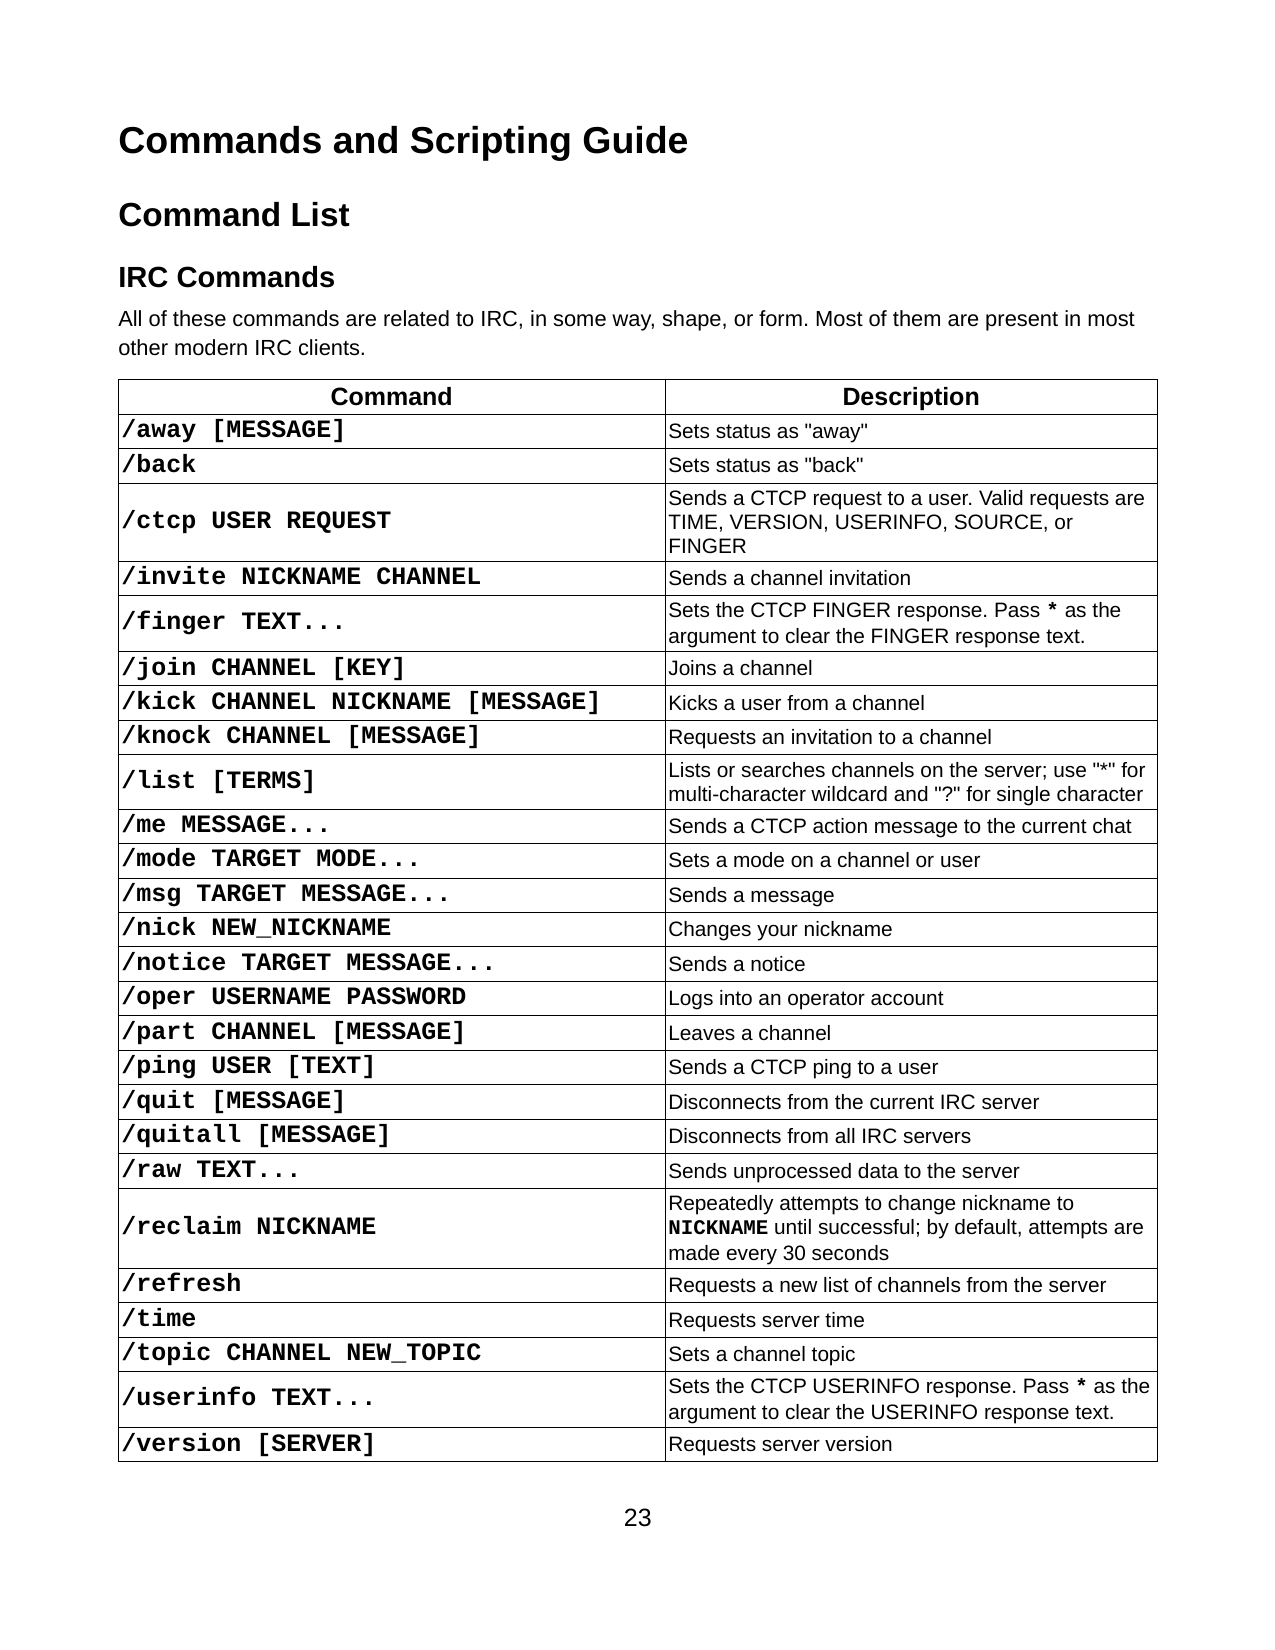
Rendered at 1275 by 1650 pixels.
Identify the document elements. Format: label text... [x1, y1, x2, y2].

table_cell Disconnects from all IRC servers [666, 1120, 1157, 1153]
table_cell Leaves a channel [666, 1016, 1157, 1050]
table_cell /away [MESSAGE] [119, 415, 665, 448]
table_cell /ping USER [TEXT] [119, 1051, 665, 1084]
table_cell Sets a mode on a channel or user [666, 844, 1157, 877]
table_cell /kick CHANNEL NICKNAME [MESSAGE] [119, 686, 665, 720]
table_cell Sets a channel topic [666, 1338, 1157, 1371]
table_cell Logs into an operator account [666, 982, 1157, 1015]
table_cell Requests a new list of channels from the server [666, 1269, 1157, 1302]
table_cell Disconnects from the current IRC server [666, 1085, 1157, 1119]
table_cell Sets status as "back" [666, 449, 1157, 482]
table_cell /msg TARGET MESSAGE... [119, 879, 665, 912]
table_cell /quit [MESSAGE] [119, 1085, 665, 1119]
table_cell Sends a notice [666, 947, 1157, 981]
table_cell Sends a CTCP ping to a user [666, 1051, 1157, 1084]
table_cell Sets status as "away" [666, 415, 1157, 448]
text All of these commands are related to IRC, in some way, shape, or form. Most of them are present in most other modern IRC clients. [118, 306, 1157, 360]
table_cell Sends a CTCP request to a user. Valid requests are TIME, VERSION, USERINFO, SOURCE, or FINGER [666, 484, 1157, 561]
table_cell /userinfo TEXT... [119, 1372, 665, 1427]
table_cell Changes your nickname [666, 913, 1157, 946]
table_cell Requests server version [666, 1428, 1157, 1461]
table_header Description [666, 380, 1157, 413]
table_cell /list [TERMS] [119, 755, 665, 808]
table_cell /notice TARGET MESSAGE... [119, 947, 665, 981]
table_cell /oper USERNAME PASSWORD [119, 982, 665, 1015]
table_cell /topic CHANNEL NEW_TOPIC [119, 1338, 665, 1371]
table_cell /part CHANNEL [MESSAGE] [119, 1016, 665, 1050]
table_cell /knock CHANNEL [MESSAGE] [119, 721, 665, 754]
table_cell /version [SERVER] [119, 1428, 665, 1461]
table_cell Sends a channel invitation [666, 562, 1157, 595]
table_cell /nick NEW_NICKNAME [119, 913, 665, 946]
table_cell /mode TARGET MODE... [119, 844, 665, 877]
table_cell Requests server time [666, 1303, 1157, 1337]
table_cell /time [119, 1303, 665, 1337]
table_cell Kicks a user from a channel [666, 686, 1157, 720]
table_cell /join CHANNEL [KEY] [119, 652, 665, 685]
table_cell Sets the CTCP USERINFO response. Pass * as the argument to clear the USERINFO response text. [666, 1372, 1157, 1427]
subtitle Commands and Scripting Guide [118, 118, 1157, 161]
subtitle IRC Commands [118, 260, 1157, 294]
table_cell /ctcp USER REQUEST [119, 484, 665, 561]
table_cell Sets the CTCP FINGER response. Pass * as the argument to clear the FINGER response text. [666, 596, 1157, 651]
table_cell Sends a message [666, 879, 1157, 912]
table_cell Requests an invitation to a channel [666, 721, 1157, 754]
table_header Command [119, 380, 665, 413]
table_cell /raw TEXT... [119, 1154, 665, 1188]
table_cell Repeatedly attempts to change nickname to NICKNAME until successful; by default, attempts are made every 30 seconds [666, 1189, 1157, 1268]
table_cell /reclaim NICKNAME [119, 1189, 665, 1268]
subtitle Command List [118, 194, 1157, 233]
table_cell /finger TEXT... [119, 596, 665, 651]
table_cell /quitall [MESSAGE] [119, 1120, 665, 1153]
table_cell Sends unprocessed data to the server [666, 1154, 1157, 1188]
table_cell /back [119, 449, 665, 482]
table_cell /me MESSAGE... [119, 810, 665, 843]
table_cell Lists or searches channels on the server; use "*" for multi-character wildcard and "?" for single character [666, 755, 1157, 808]
table_cell Joins a channel [666, 652, 1157, 685]
table_cell Sends a CTCP action message to the current chat [666, 810, 1157, 843]
table_cell /refresh [119, 1269, 665, 1302]
table_cell /invite NICKNAME CHANNEL [119, 562, 665, 595]
